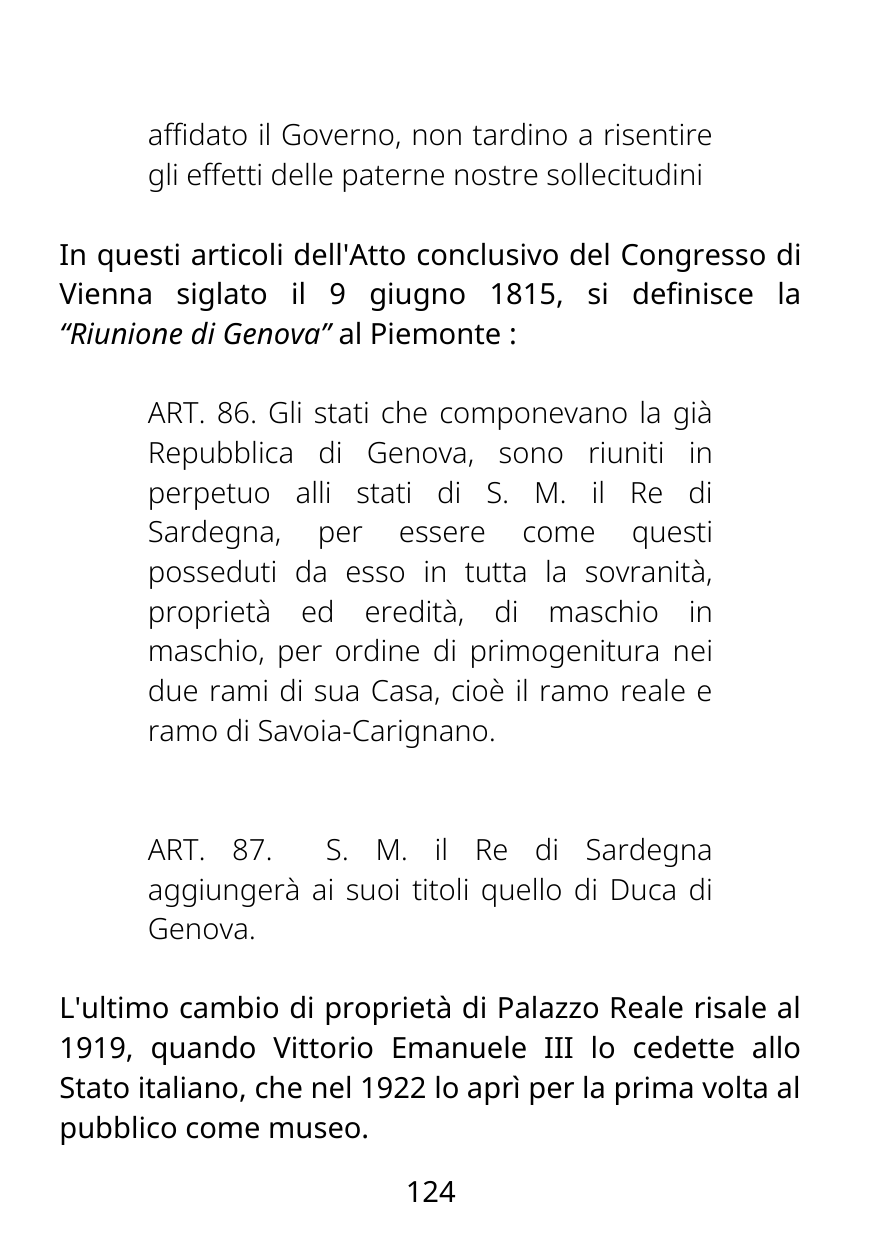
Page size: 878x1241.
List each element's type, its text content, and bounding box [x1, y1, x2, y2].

text ART. 87. S. M. il Re di Sardegna aggiungerà ai suoi titoli quello di Duca di Genova. [148, 829, 713, 948]
text ART. 86. Gli stati che componevano la già Repubblica di Genova, sono riuniti in perpetuo alli stati di S. M. il Re di Sardegna, per essere come questi posseduti da esso in tutta la sovranità, proprietà ed eredità, di maschio in maschio, per ordine di primogenitura nei due rami di sua Casa, cioè il ramo reale e ramo di Savoia-Carignano. [148, 392, 713, 750]
text affidato il Governo, non tardino a risentire gli effetti delle paterne nostre sollecitudini [148, 115, 713, 194]
text L'ultimo cambio di proprietà di Palazzo Reale risale al 1919, quando Vittorio Emanuele III lo cedette allo Stato italiano, che nel 1922 lo aprì per la prima volta al pubblico come museo. [59, 988, 802, 1147]
text In questi articoli dell'Atto conclusivo del Congresso di Vienna siglato il 9 giugno 1815, si definisce la “Riunione di Genova” al Piemonte : [59, 234, 802, 353]
